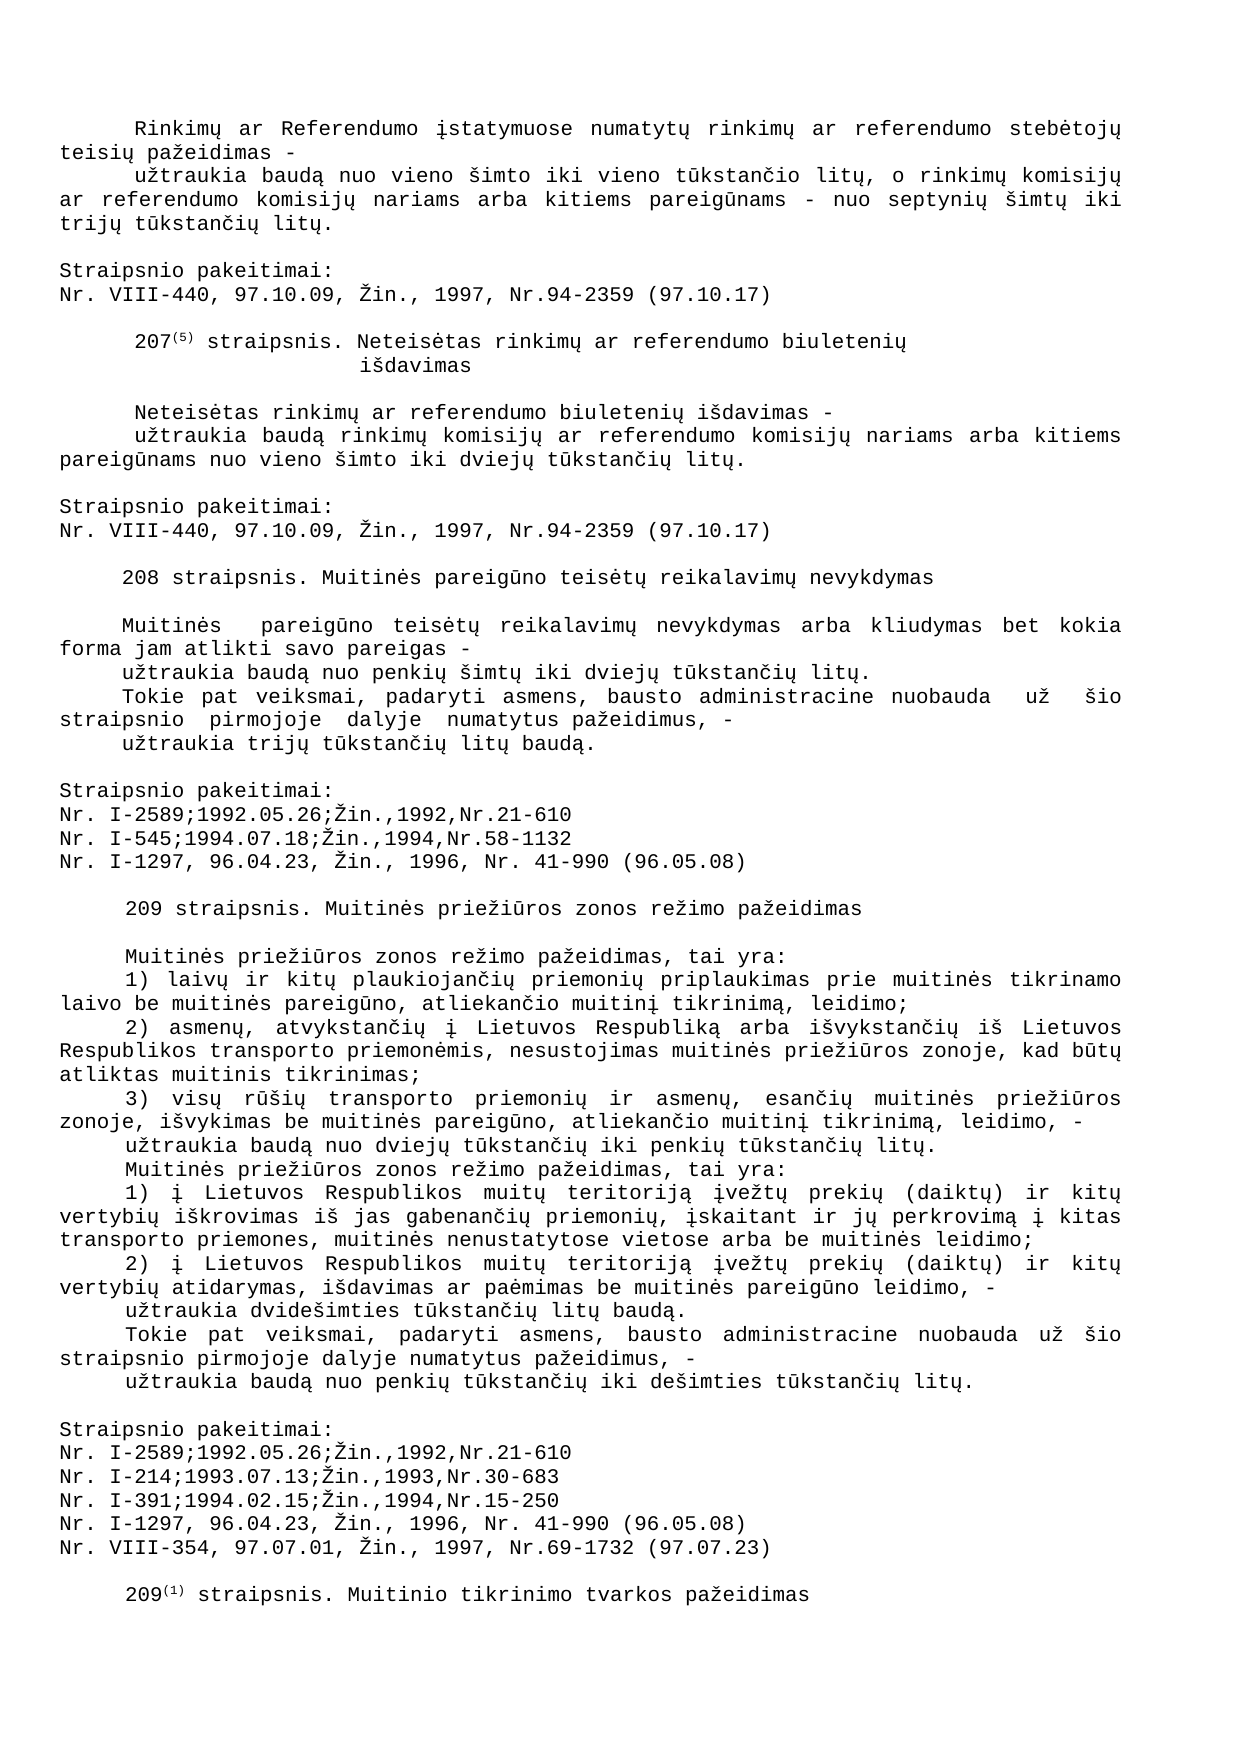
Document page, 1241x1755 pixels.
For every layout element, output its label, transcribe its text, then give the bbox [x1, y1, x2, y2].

text Nr. VIII-440, 97.10.09, Žin., 1997, Nr.94-2359 (97.10.17) [59, 520, 1122, 544]
text užtraukia baudą nuo penkių tūkstančių iki dešimties tūkstančių litų. [59, 1371, 1122, 1395]
text 209(1) straipsnis. Muitinio tikrinimo tvarkos pažeidimas [59, 1584, 1122, 1608]
text Nr. I-545;1994.07.18;Žin.,1994,Nr.58-1132 [59, 827, 1122, 851]
text Straipsnio pakeitimai: [59, 260, 1122, 284]
text 3) visų rūšių transporto priemonių ir asmenų, esančių muitinės priežiūros zonoje, išvykimas be muitinės pareigūno, atliekančio muitinį tikrinimą, leidimo, - [59, 1088, 1122, 1135]
text išdavimas [59, 354, 1122, 378]
text Nr. I-391;1994.02.15;Žin.,1994,Nr.15-250 [59, 1489, 1122, 1513]
text 208 straipsnis. Muitinės pareigūno teisėtų reikalavimų nevykdymas [59, 567, 1122, 591]
text Nr. I-2589;1992.05.26;Žin.,1992,Nr.21-610 [59, 1442, 1122, 1466]
text užtraukia dvidešimties tūkstančių litų baudą. [59, 1300, 1122, 1324]
text Nr. I-1297, 96.04.23, Žin., 1996, Nr. 41-990 (96.05.08) [59, 851, 1122, 875]
text Nr. VIII-440, 97.10.09, Žin., 1997, Nr.94-2359 (97.10.17) [59, 284, 1122, 307]
text 2) į Lietuvos Respublikos muitų teritoriją įvežtų prekių (daiktų) ir kitų vertybių atidarymas, išdavimas ar paėmimas be muitinės pareigūno leidimo, - [59, 1253, 1122, 1300]
text 1) laivų ir kitų plaukiojančių priemonių priplaukimas prie muitinės tikrinamo laivo be muitinės pareigūno, atliekančio muitinį tikrinimą, leidimo; [59, 969, 1122, 1017]
text Nr. I-214;1993.07.13;Žin.,1993,Nr.30-683 [59, 1466, 1122, 1489]
text užtraukia baudą nuo penkių šimtų iki dviejų tūkstančių litų. [59, 662, 1122, 686]
text Muitinės priežiūros zonos režimo pažeidimas, tai yra: [59, 1158, 1122, 1182]
text 209 straipsnis. Muitinės priežiūros zonos režimo pažeidimas [59, 898, 1122, 922]
text 1) į Lietuvos Respublikos muitų teritoriją įvežtų prekių (daiktų) ir kitų vertybių iškrovimas iš jas gabenančių priemonių, įskaitant ir jų perkrovimą į kitas transporto priemones, muitinės nenustatytose vietose arba be muitinės leidimo; [59, 1182, 1122, 1253]
text Straipsnio pakeitimai: [59, 1419, 1122, 1442]
text užtraukia baudą nuo dviejų tūkstančių iki penkių tūkstančių litų. [59, 1135, 1122, 1158]
text užtraukia baudą nuo vieno šimto iki vieno tūkstančio litų, o rinkimų komisijų ar referendumo komisijų nariams arba kitiems pareigūnams - nuo septynių šimtų iki trijų tūkstančių litų. [59, 165, 1122, 236]
text Tokie pat veiksmai, padaryti asmens, bausto administracine nuobauda už šio straipsnio pirmojoje dalyje numatytus pažeidimus, - [59, 686, 1122, 733]
text 2) asmenų, atvykstančių į Lietuvos Respubliką arba išvykstančių iš Lietuvos Respublikos transporto priemonėmis, nesustojimas muitinės priežiūros zonoje, kad būtų atliktas muitinis tikrinimas; [59, 1017, 1122, 1088]
text Muitinės priežiūros zonos režimo pažeidimas, tai yra: [59, 946, 1122, 969]
text Muitinės pareigūno teisėtų reikalavimų nevykdymas arba kliudymas bet kokia forma jam atlikti savo pareigas - [59, 615, 1122, 662]
text Rinkimų ar Referendumo įstatymuose numatytų rinkimų ar referendumo stebėtojų teisių pažeidimas - [59, 118, 1122, 165]
text užtraukia trijų tūkstančių litų baudą. [59, 733, 1122, 757]
text 207(5) straipsnis. Neteisėtas rinkimų ar referendumo biuletenių [59, 331, 1122, 354]
text Straipsnio pakeitimai: [59, 780, 1122, 804]
text Nr. I-2589;1992.05.26;Žin.,1992,Nr.21-610 [59, 804, 1122, 827]
text Nr. VIII-354, 97.07.01, Žin., 1997, Nr.69-1732 (97.07.23) [59, 1537, 1122, 1561]
text Straipsnio pakeitimai: [59, 496, 1122, 520]
text užtraukia baudą rinkimų komisijų ar referendumo komisijų nariams arba kitiems pareigūnams nuo vieno šimto iki dviejų tūkstančių litų. [59, 426, 1122, 473]
text Neteisėtas rinkimų ar referendumo biuletenių išdavimas - [59, 402, 1122, 426]
text Nr. I-1297, 96.04.23, Žin., 1996, Nr. 41-990 (96.05.08) [59, 1513, 1122, 1537]
text Tokie pat veiksmai, padaryti asmens, bausto administracine nuobauda už šio straipsnio pirmojoje dalyje numatytus pažeidimus, - [59, 1324, 1122, 1371]
